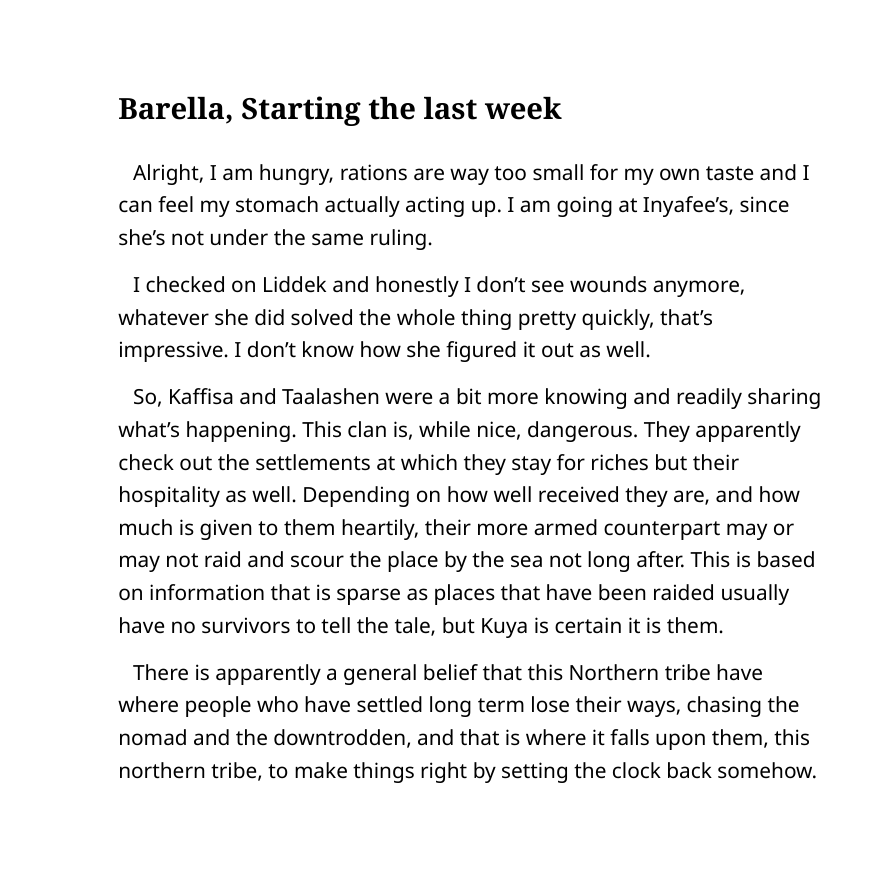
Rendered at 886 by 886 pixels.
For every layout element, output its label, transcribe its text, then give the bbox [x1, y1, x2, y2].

text So, Kaffisa and Taalashen were a bit more knowing and readily sharing what’s happening. This clan is, while nice, dangerous. They apparently check out the settlements at which they stay for riches but their hospitality as well. Depending on how well received they are, and how much is given to them heartily, their more armed counterpart may or may not raid and scour the place by the sea not long after. This is based on information that is sparse as places that have been raided usually have no survivors to tell the tale, but Kuya is certain it is them. [118, 382, 827, 639]
text There is apparently a general belief that this Northern tribe have where people who have settled long term lose their ways, chasing the nomad and the downtrodden, and that is where it falls upon them, this northern tribe, to make things right by setting the clock back somehow. [118, 658, 827, 784]
subtitle Barella, Starting the last week [118, 88, 827, 128]
text Alright, I am hungry, rations are way too small for my own taste and I can feel my stomach actually acting up. I am going at Inyafee’s, since she’s not under the same ruling. [118, 158, 827, 251]
text I checked on Liddek and honestly I don’t see wounds anymore, whatever she did solved the whole thing pretty quickly, that’s impressive. I don’t know how she figured it out as well. [118, 270, 827, 364]
